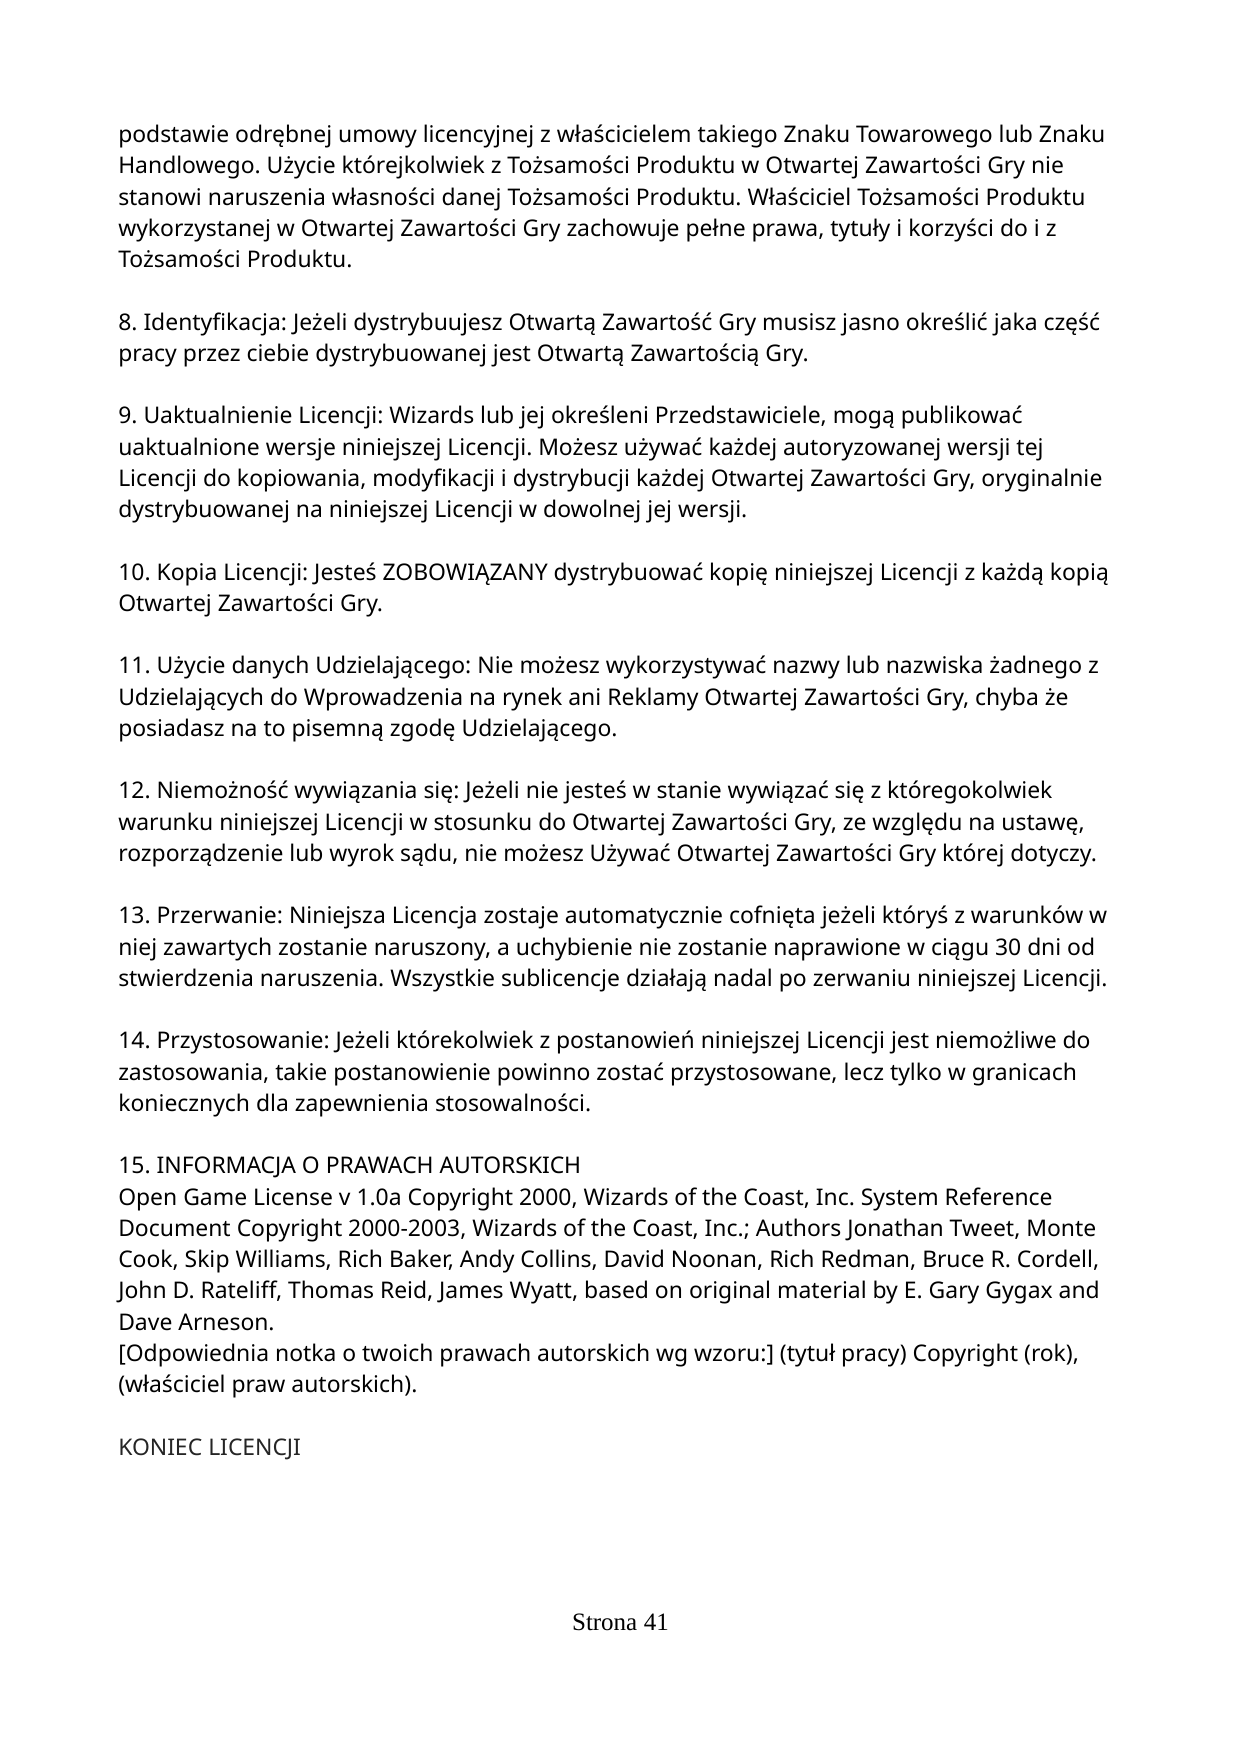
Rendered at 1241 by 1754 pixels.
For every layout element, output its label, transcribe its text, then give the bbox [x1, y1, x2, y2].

text 10. Kopia Licencji: Jesteś ZOBOWIĄZANY dystrybuować kopię niniejszej Licencji z każdą kopią Otwartej Zawartości Gry. [118, 556, 1122, 618]
text 13. Przerwanie: Niniejsza Licencja zostaje automatycznie cofnięta jeżeli któryś z warunków w niej zawartych zostanie naruszony, a uchybienie nie zostanie naprawione w ciągu 30 dni od stwierdzenia naruszenia. Wszystkie sublicencje działają nadal po zerwaniu niniejszej Licencji. [118, 899, 1122, 993]
text 12. Niemożność wywiązania się: Jeżeli nie jesteś w stanie wywiązać się z któregokolwiek warunku niniejszej Licencji w stosunku do Otwartej Zawartości Gry, ze względu na ustawę, rozporządzenie lub wyrok sądu, nie możesz Używać Otwartej Zawartości Gry której dotyczy. [118, 774, 1122, 868]
text 8. Identyfikacja: Jeżeli dystrybuujesz Otwartą Zawartość Gry musisz jasno określić jaka część pracy przez ciebie dystrybuowanej jest Otwartą Zawartością Gry. [118, 306, 1122, 368]
text [Odpowiednia notka o twoich prawach autorskich wg wzoru:] (tytuł pracy) Copyright (rok), (właściciel praw autorskich). [118, 1337, 1122, 1399]
text 9. Uaktualnienie Licencji: Wizards lub jej określeni Przedstawiciele, mogą publikować uaktualnione wersje niniejszej Licencji. Możesz używać każdej autoryzowanej wersji tej Licencji do kopiowania, modyfikacji i dystrybucji każdej Otwartej Zawartości Gry, oryginalnie dystrybuowanej na niniejszej Licencji w dowolnej jej wersji. [118, 399, 1122, 524]
text 14. Przystosowanie: Jeżeli którekolwiek z postanowień niniejszej Licencji jest niemożliwe do zastosowania, takie postanowienie powinno zostać przystosowane, lecz tylko w granicach koniecznych dla zapewnienia stosowalności. [118, 1024, 1122, 1118]
text podstawie odrębnej umowy licencyjnej z właścicielem takiego Znaku Towarowego lub Znaku Handlowego. Użycie którejkolwiek z Tożsamości Produktu w Otwartej Zawartości Gry nie stanowi naruszenia własności danej Tożsamości Produktu. Właściciel Tożsamości Produktu wykorzystanej w Otwartej Zawartości Gry zachowuje pełne prawa, tytuły i korzyści do i z Tożsamości Produktu. [118, 118, 1122, 274]
text Open Game License v 1.0a Copyright 2000, Wizards of the Coast, Inc. System Reference Document Copyright 2000-2003, Wizards of the Coast, Inc.; Authors Jonathan Tweet, Monte Cook, Skip Williams, Rich Baker, Andy Collins, David Noonan, Rich Redman, Bruce R. Cordell, John D. Rateliff, Thomas Reid, James Wyatt, based on original material by E. Gary Gygax and Dave Arneson. [118, 1181, 1122, 1337]
text 11. Użycie danych Udzielającego: Nie możesz wykorzystywać nazwy lub nazwiska żadnego z Udzielających do Wprowadzenia na rynek ani Reklamy Otwartej Zawartości Gry, chyba że posiadasz na to pisemną zgodę Udzielającego. [118, 649, 1122, 743]
text KONIEC LICENCJI [118, 1431, 1122, 1493]
text 15. INFORMACJA O PRAWACH AUTORSKICH [118, 1149, 1122, 1181]
